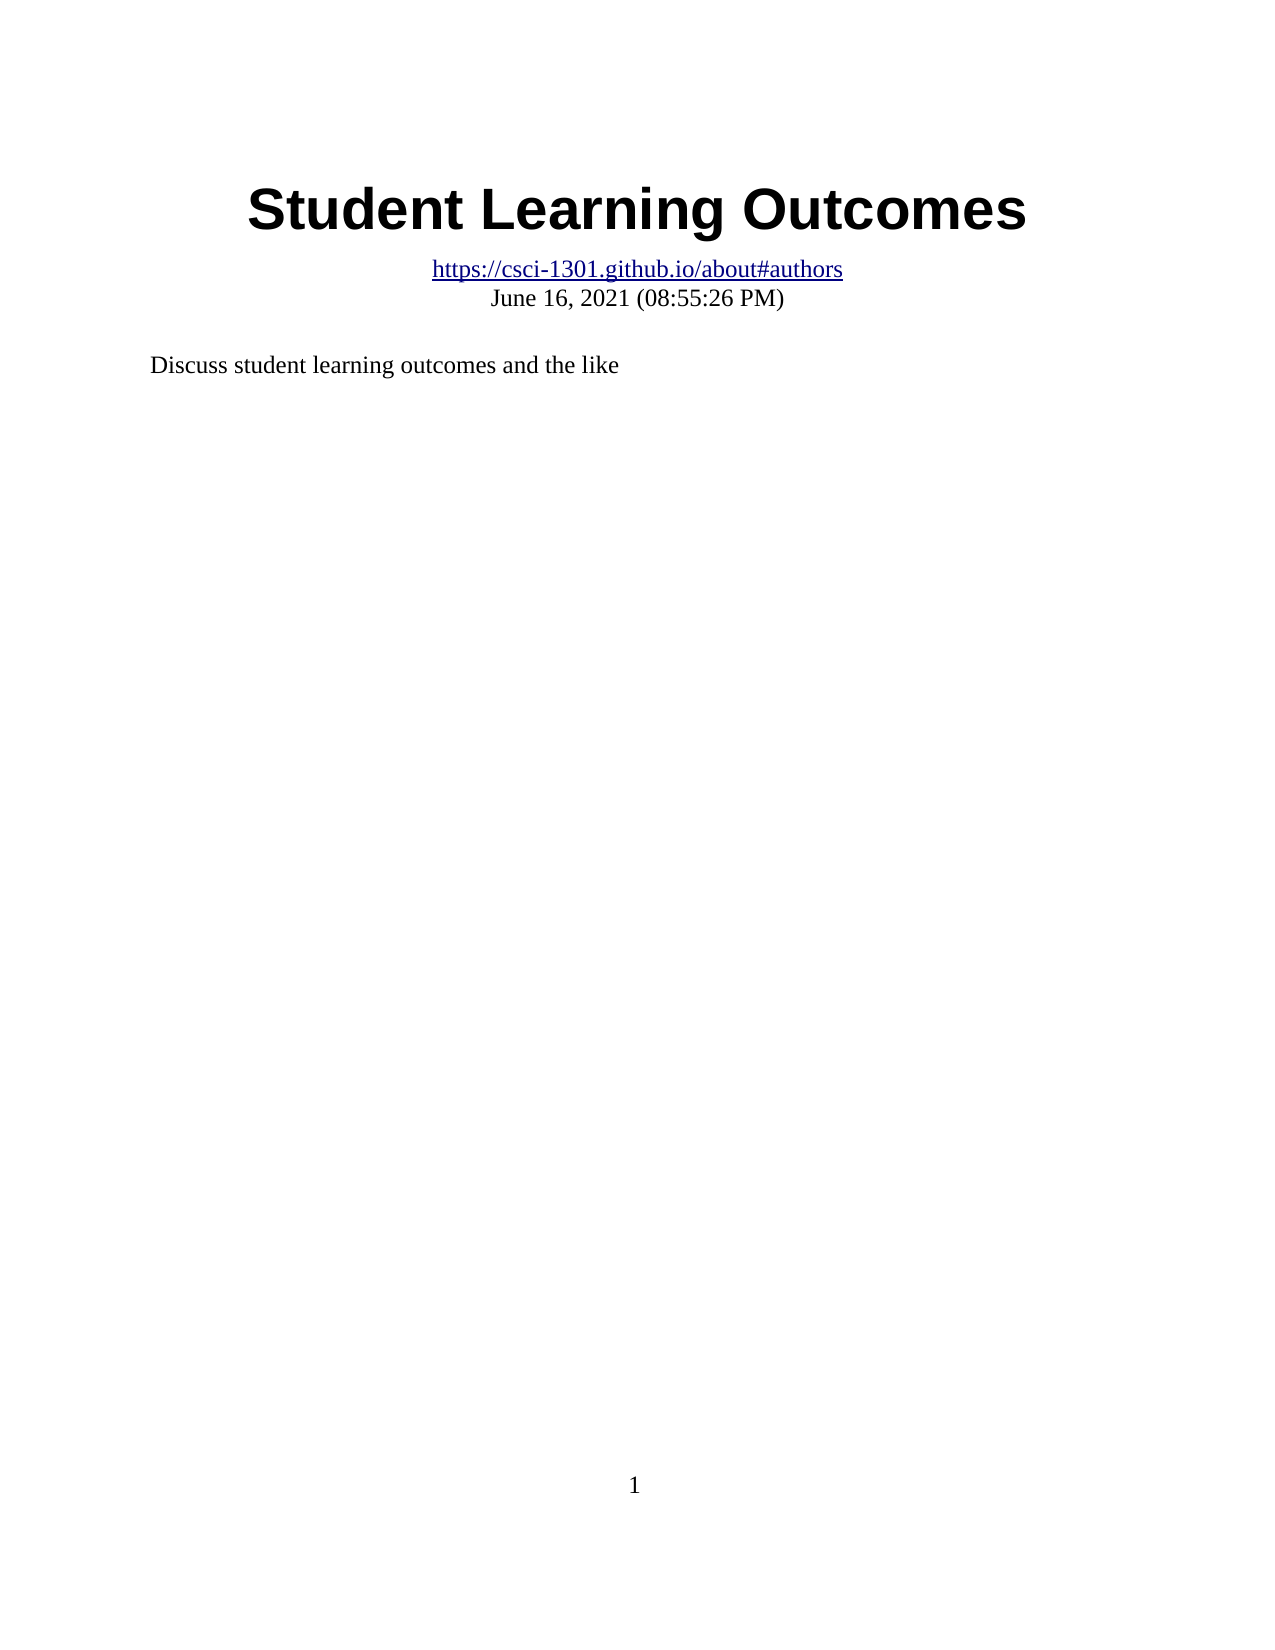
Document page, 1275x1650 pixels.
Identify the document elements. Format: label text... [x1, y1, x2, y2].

title Student Learning Outcomes [150, 175, 1125, 242]
text June 16, 2021 (08:55:26 PM) [150, 283, 1125, 312]
text https://csci-1301.github.io/about#authors [150, 254, 1125, 283]
text Discuss student learning outcomes and the like [150, 350, 1125, 378]
